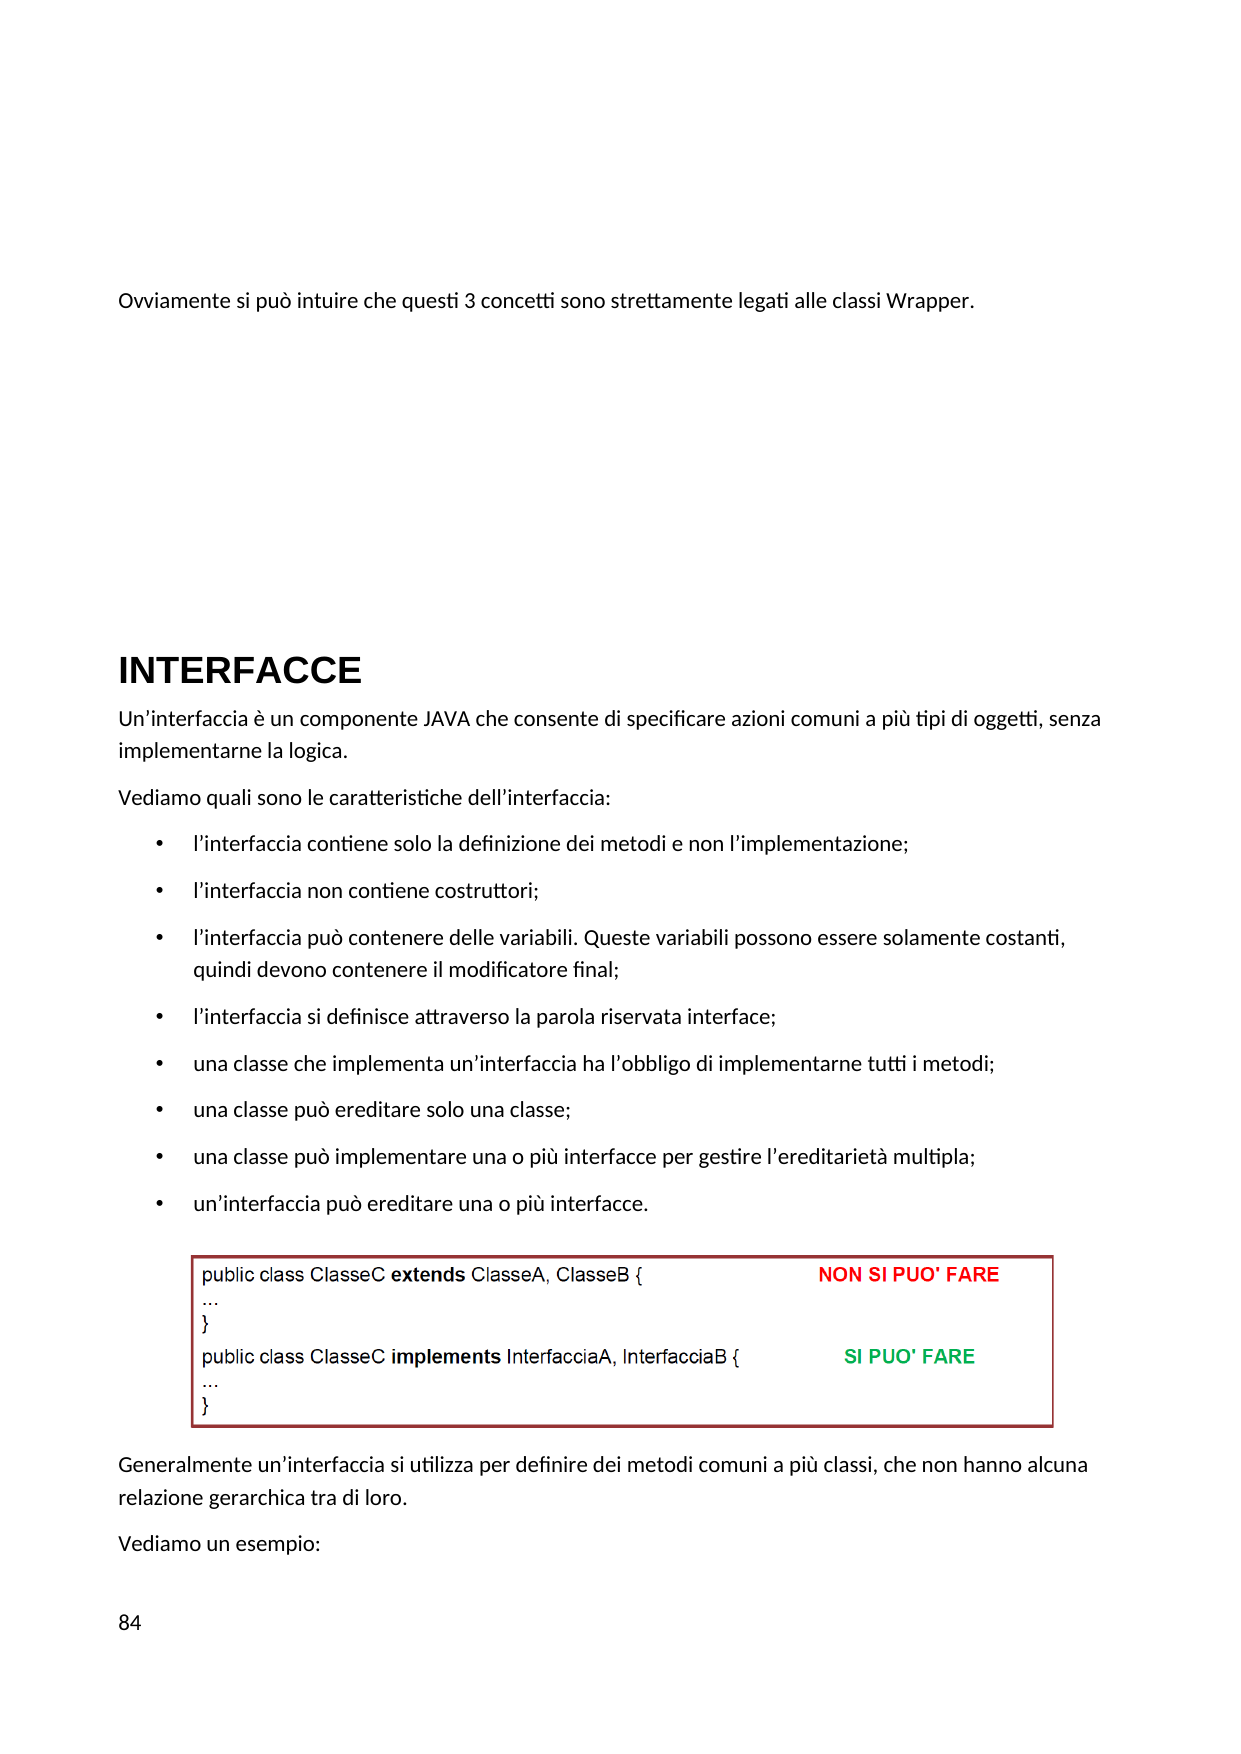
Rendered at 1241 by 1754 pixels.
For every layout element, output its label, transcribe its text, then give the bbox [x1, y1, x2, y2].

list una classe che implementa un’interfaccia ha l’obbligo di implementarne tutti i metodi; [156, 1049, 1122, 1077]
list l’interfaccia contiene solo la definizione dei metodi e non l’implementazione; [156, 829, 1122, 857]
list l’interfaccia si definisce attraverso la parola riservata interface; [156, 1002, 1122, 1030]
list una classe può implementare una o più interfacce per gestire l’ereditarietà multipla; [156, 1142, 1122, 1170]
text Generalmente un’interfaccia si utilizza per definire dei metodi comuni a più classi, che non hanno alcuna relazione gerarchica tra di loro. [118, 1451, 1122, 1511]
list un’interfaccia può ereditare una o più interfacce. [156, 1189, 1122, 1217]
list l’interfaccia può contenere delle variabili. Queste variabili possono essere solamente costanti, quindi devono contenere il modificatore final; [156, 923, 1122, 983]
list una classe può ereditare solo una classe; [156, 1095, 1122, 1123]
text Vediamo quali sono le caratteristiche dell’interfaccia: [118, 783, 1122, 811]
list l’interfaccia non contiene costruttori; [156, 876, 1122, 904]
text Ovviamente si può intuire che questi 3 concetti sono strettamente legati alle classi Wrapper. [118, 286, 1122, 314]
picture [190, 1255, 1054, 1428]
subtitle INTERFACCE [118, 647, 1122, 691]
text Vediamo un esempio: [118, 1529, 1122, 1558]
text Un’interfaccia è un componente JAVA che consente di specificare azioni comuni a più tipi di oggetti, senza implementarne la logica. [118, 704, 1122, 764]
